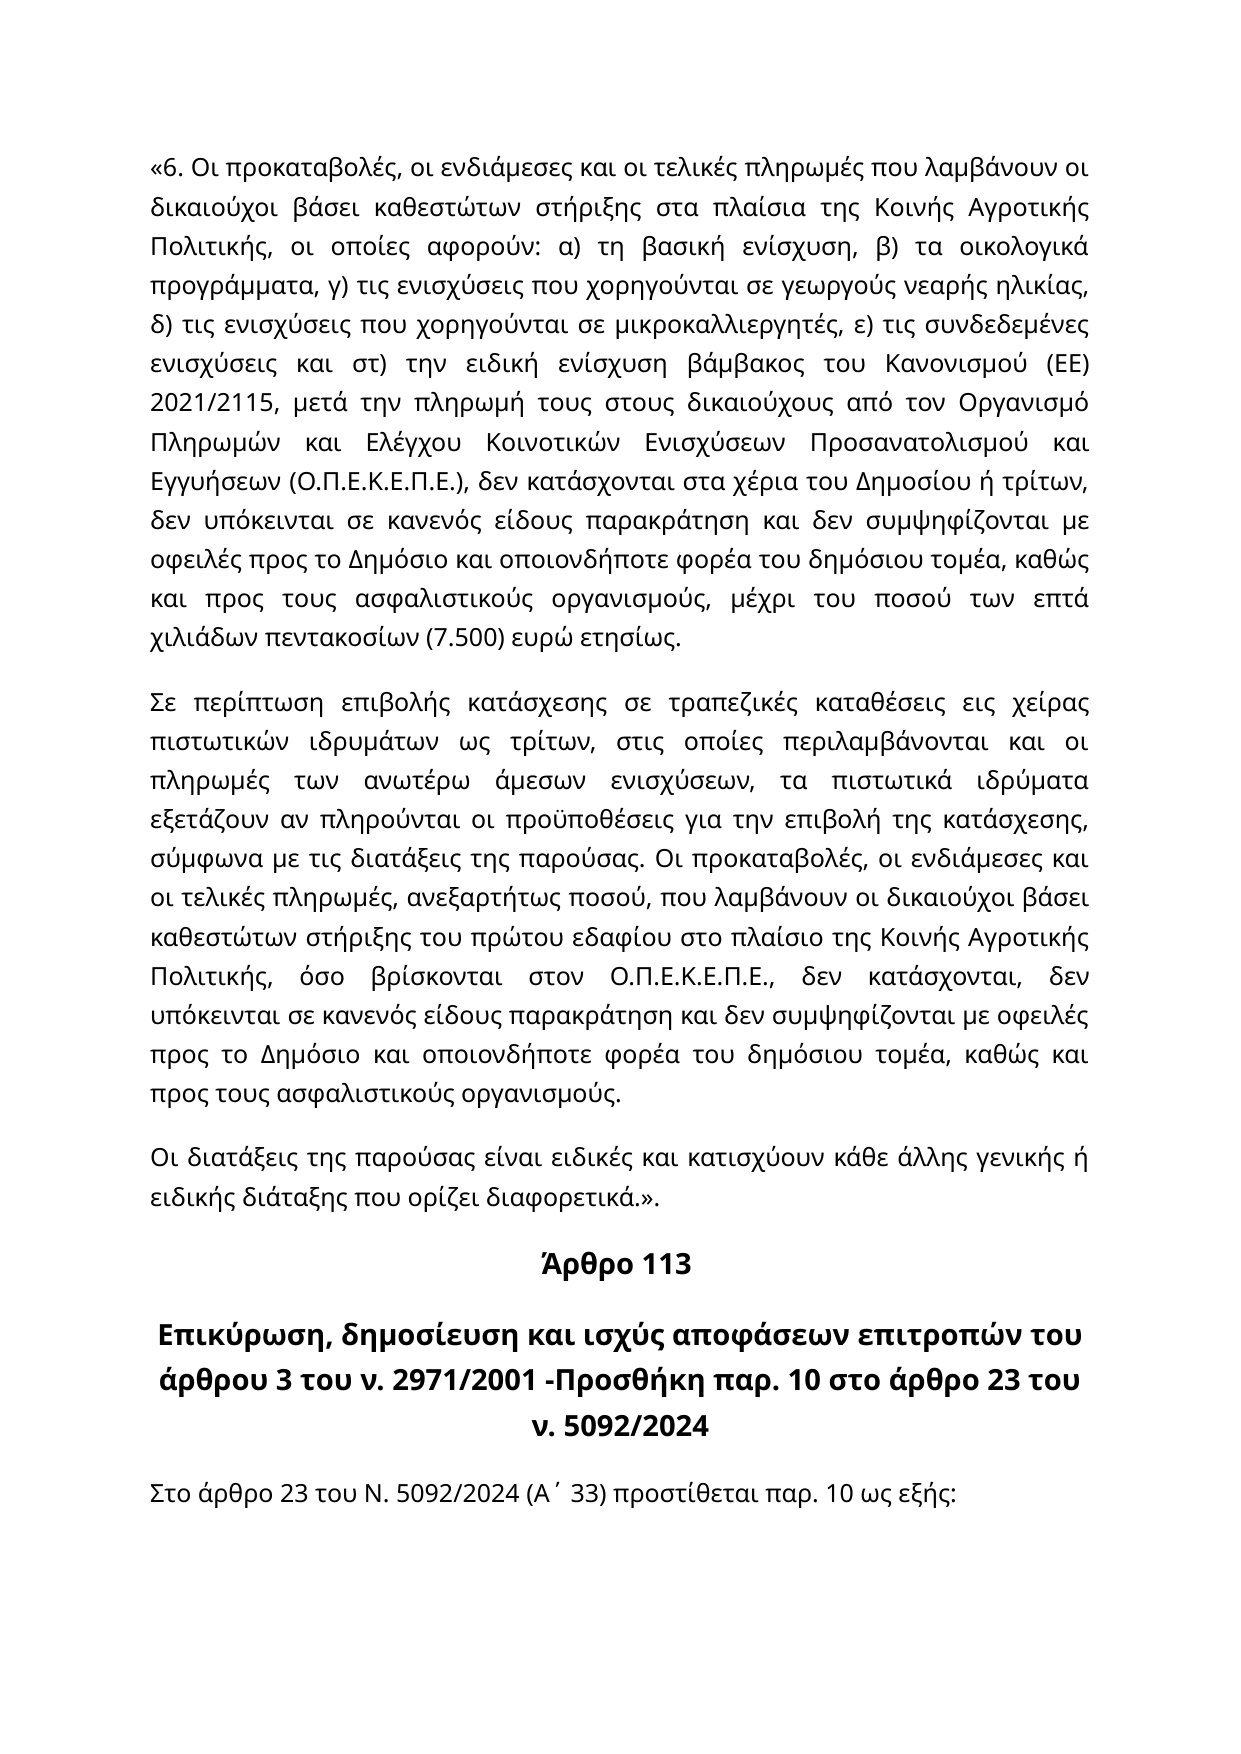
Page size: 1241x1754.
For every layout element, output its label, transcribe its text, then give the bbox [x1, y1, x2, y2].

text Σε περίπτωση επιβολής κατάσχεσης σε τραπεζικές καταθέσεις εις χείρας πιστωτικών ιδρυμάτων ως τρίτων, στις οποίες περιλαμβάνονται και οι πληρωμές των ανωτέρω άμεσων ενισχύσεων, τα πιστωτικά ιδρύματα εξετάζουν αν πληρούνται οι προϋποθέσεις για την επιβολή της κατάσχεσης, σύμφωνα με τις διατάξεις της παρούσας. Οι προκαταβολές, οι ενδιάμεσες και οι τελικές πληρωμές, ανεξαρτήτως ποσού, που λαμβάνουν οι δικαιούχοι βάσει καθεστώτων στήριξης του πρώτου εδαφίου στο πλαίσιο της Κοινής Αγροτικής Πολιτικής, όσο βρίσκονται στον Ο.Π.Ε.Κ.Ε.Π.Ε., δεν κατάσχονται, δεν υπόκεινται σε κανενός είδους παρακράτηση και δεν συμψηφίζονται με οφειλές προς το Δημόσιο και οποιονδήποτε φορέα του δημόσιου τομέα, καθώς και προς τους ασφαλιστικούς οργανισμούς. [150, 684, 1090, 1110]
text Στο άρθρο 23 του Ν. 5092/2024 (Α΄ 33) προστίθεται παρ. 10 ως εξής: [150, 1476, 1090, 1510]
subtitle Επικύρωση, δημοσίευση και ισχύς αποφάσεων επιτροπών του άρθρου 3 του ν. 2971/2001 -Προσθήκη παρ. 10 στο άρθρο 23 του ν. 5092/2024 [150, 1314, 1090, 1445]
text «6. Οι προκαταβολές, οι ενδιάμεσες και οι τελικές πληρωμές που λαμβάνουν οι δικαιούχοι βάσει καθεστώτων στήριξης στα πλαίσια της Κοινής Αγροτικής Πολιτικής, οι οποίες αφορούν: α) τη βασική ενίσχυση, β) τα οικολογικά προγράμματα, γ) τις ενισχύσεις που χορηγούνται σε γεωργούς νεαρής ηλικίας, δ) τις ενισχύσεις που χορηγούνται σε μικροκαλλιεργητές, ε) τις συνδεδεμένες ενισχύσεις και στ) την ειδική ενίσχυση βάμβακος του Κανονισμού (ΕΕ) 2021/2115, μετά την πληρωμή τους στους δικαιούχους από τον Οργανισμό Πληρωμών και Ελέγχου Κοινοτικών Ενισχύσεων Προσανατολισμού και Εγγυήσεων (Ο.Π.Ε.Κ.Ε.Π.Ε.), δεν κατάσχονται στα χέρια του Δημοσίου ή τρίτων, δεν υπόκεινται σε κανενός είδους παρακράτηση και δεν συμψηφίζονται με οφειλές προς το Δημόσιο και οποιονδήποτε φορέα του δημόσιου τομέα, καθώς και προς τους ασφαλιστικούς οργανισμούς, μέχρι του ποσού των επτά χιλιάδων πεντακοσίων (7.500) ευρώ ετησίως. [150, 150, 1090, 654]
subtitle Άρθρο 113 [150, 1243, 1090, 1283]
text Οι διατάξεις της παρούσας είναι ειδικές και κατισχύουν κάθε άλλης γενικής ή ειδικής διάταξης που ορίζει διαφορετικά.». [150, 1140, 1090, 1213]
